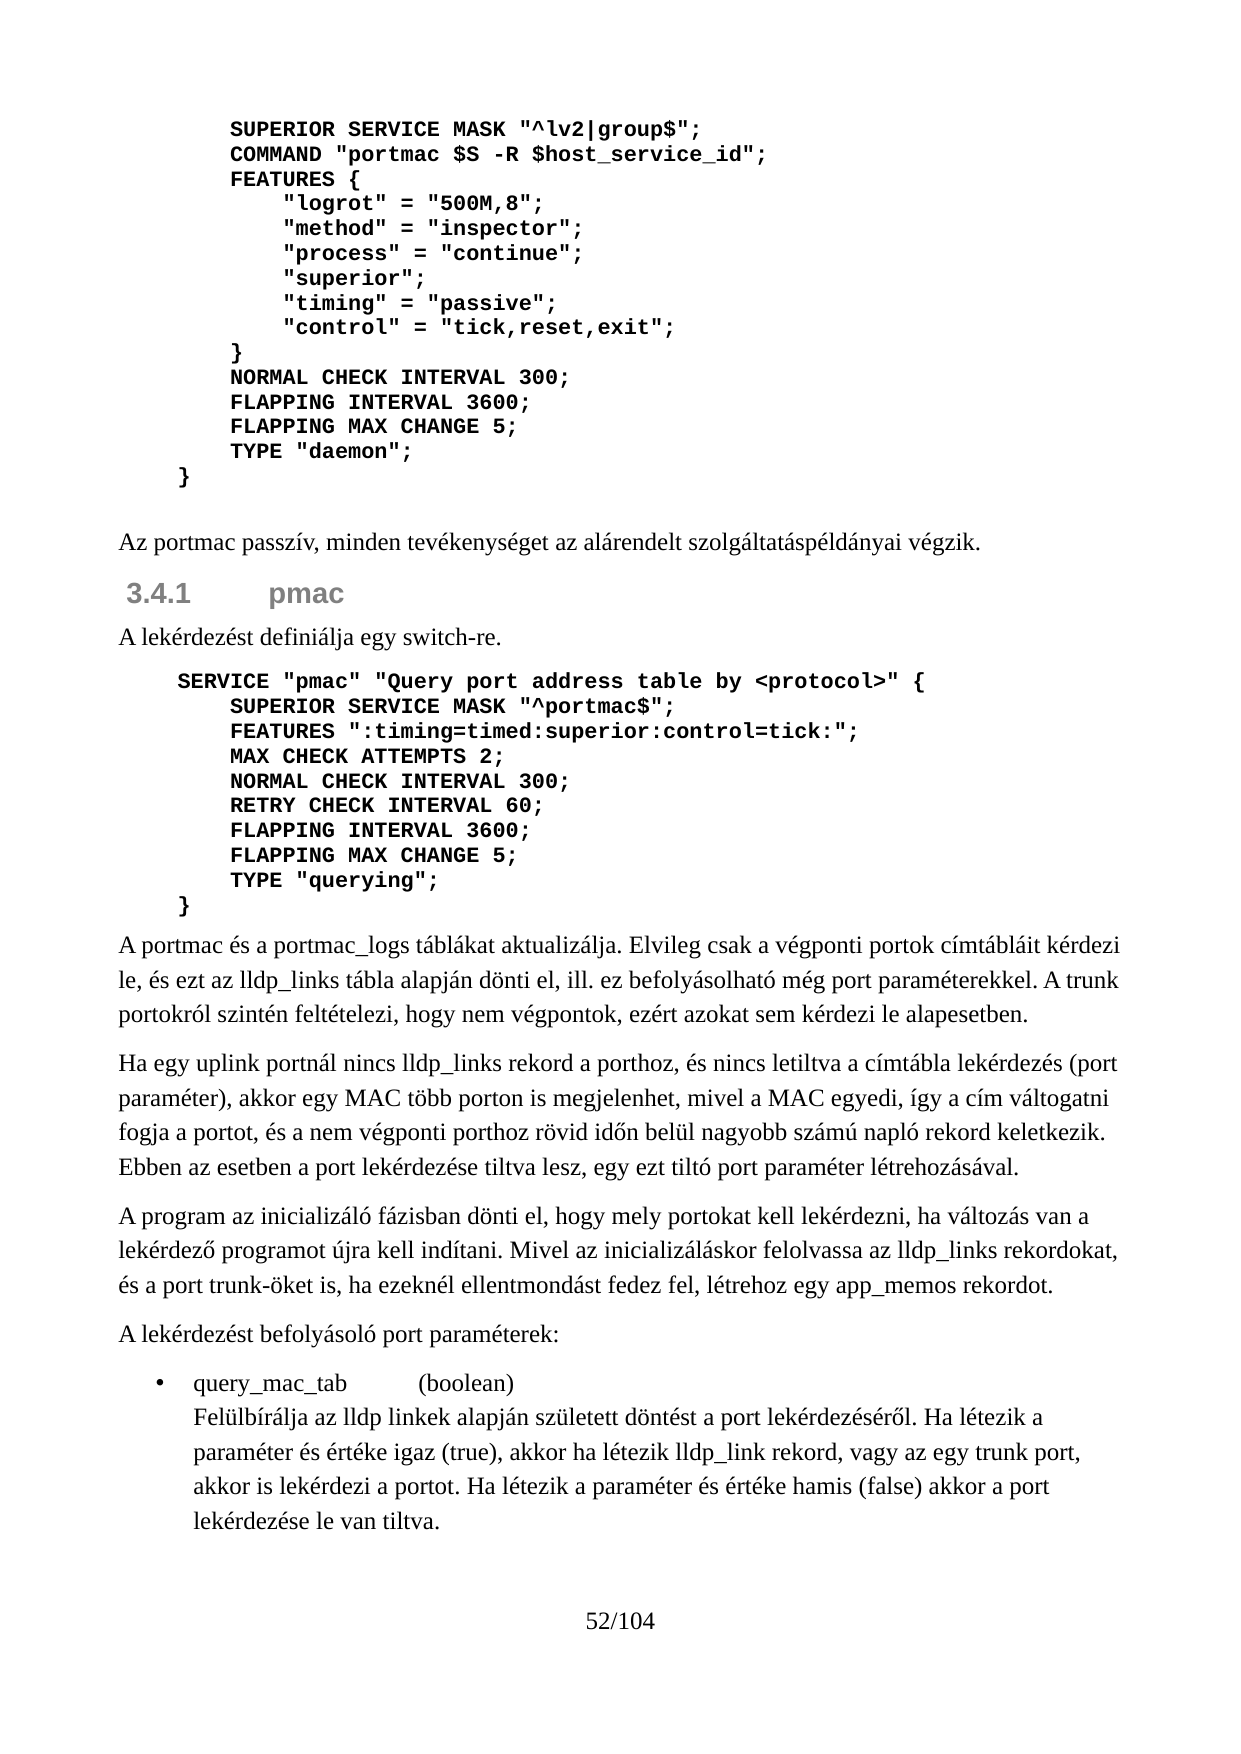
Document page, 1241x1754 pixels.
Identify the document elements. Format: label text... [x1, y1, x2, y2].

text SUPERIOR SERVICE MASK "^lv2|group$"; COMMAND "portmac $S -R $host_service_id"; FEATURES { "logrot" = "500M,8"; "method" = "inspector"; "process" = "continue"; "superior"; "timing" = "passive"; [177, 118, 1122, 316]
text A lekérdezést befolyásoló port paraméterek: [118, 1319, 1122, 1348]
text A program az inicializáló fázisban dönti el, hogy mely portokat kell lekérdezni, ha változás van a lekérdező programot újra kell indítani. Mivel az inicializáláskor felolvassa az lldp_links rekordokat, és a port trunk-öket is, ha ezeknél ellentmondást fedez fel, létrehoz egy app_memos rekordot. [118, 1201, 1122, 1299]
text A portmac és a portmac_logs táblákat aktualizálja. Elvileg csak a végponti portok címtábláit kérdezi le, és ezt az lldp_links tábla alapján dönti el, ill. ez befolyásolható még port paraméterekkel. A trunk portokról szintén feltételezi, hogy nem végpontok, ezért azokat sem kérdezi le alapesetben. [118, 930, 1122, 1028]
text SERVICE "pmac" "Query port address table by <protocol>" { SUPERIOR SERVICE MASK "^portmac$"; FEATURES ":timing=timed:superior:control=tick:"; MAX CHECK ATTEMPTS 2; NORMAL CHECK INTERVAL 300; RETRY CHECK INTERVAL 60; FLAPPING INTERVAL 3600; FLAPPING MAX CHANGE 5; TYPE "querying"; } [177, 671, 1122, 919]
text "control" = "tick,reset,exit"; } NORMAL CHECK INTERVAL 300; FLAPPING INTERVAL 3600; FLAPPING MAX CHANGE 5; TYPE "daemon"; } [177, 316, 1122, 490]
subtitle pmac [118, 576, 1122, 609]
text Ha egy uplink portnál nincs lldp_links rekord a porthoz, és nincs letiltva a címtábla lekérdezés (port paraméter), akkor egy MAC több porton is megjelenhet, mivel a MAC egyedi, így a cím váltogatni fogja a portot, és a nem végponti porthoz rövid időn belül nagyobb számú napló rekord keletkezik. Ebben az esetben a port lekérdezése tiltva lesz, egy ezt tiltó port paraméter létrehozásával. [118, 1048, 1122, 1181]
list query_mac_tab (boolean) Felülbírálja az lldp linkek alapján született döntést a port lekérdezéséről. Ha létezik a paraméter és értéke igaz (true), akkor ha létezik lldp_link rekord, vagy az egy trunk port, akkor is lekérdezi a portot. Ha létezik a paraméter és értéke hamis (false) akkor a port lekérdezése le van tiltva. [156, 1368, 1122, 1535]
text Az portmac passzív, minden tevékenységet az alárendelt szolgáltatáspéldányai végzik. [118, 527, 1122, 555]
text A lekérdezést definiálja egy switch-re. [118, 622, 1122, 650]
